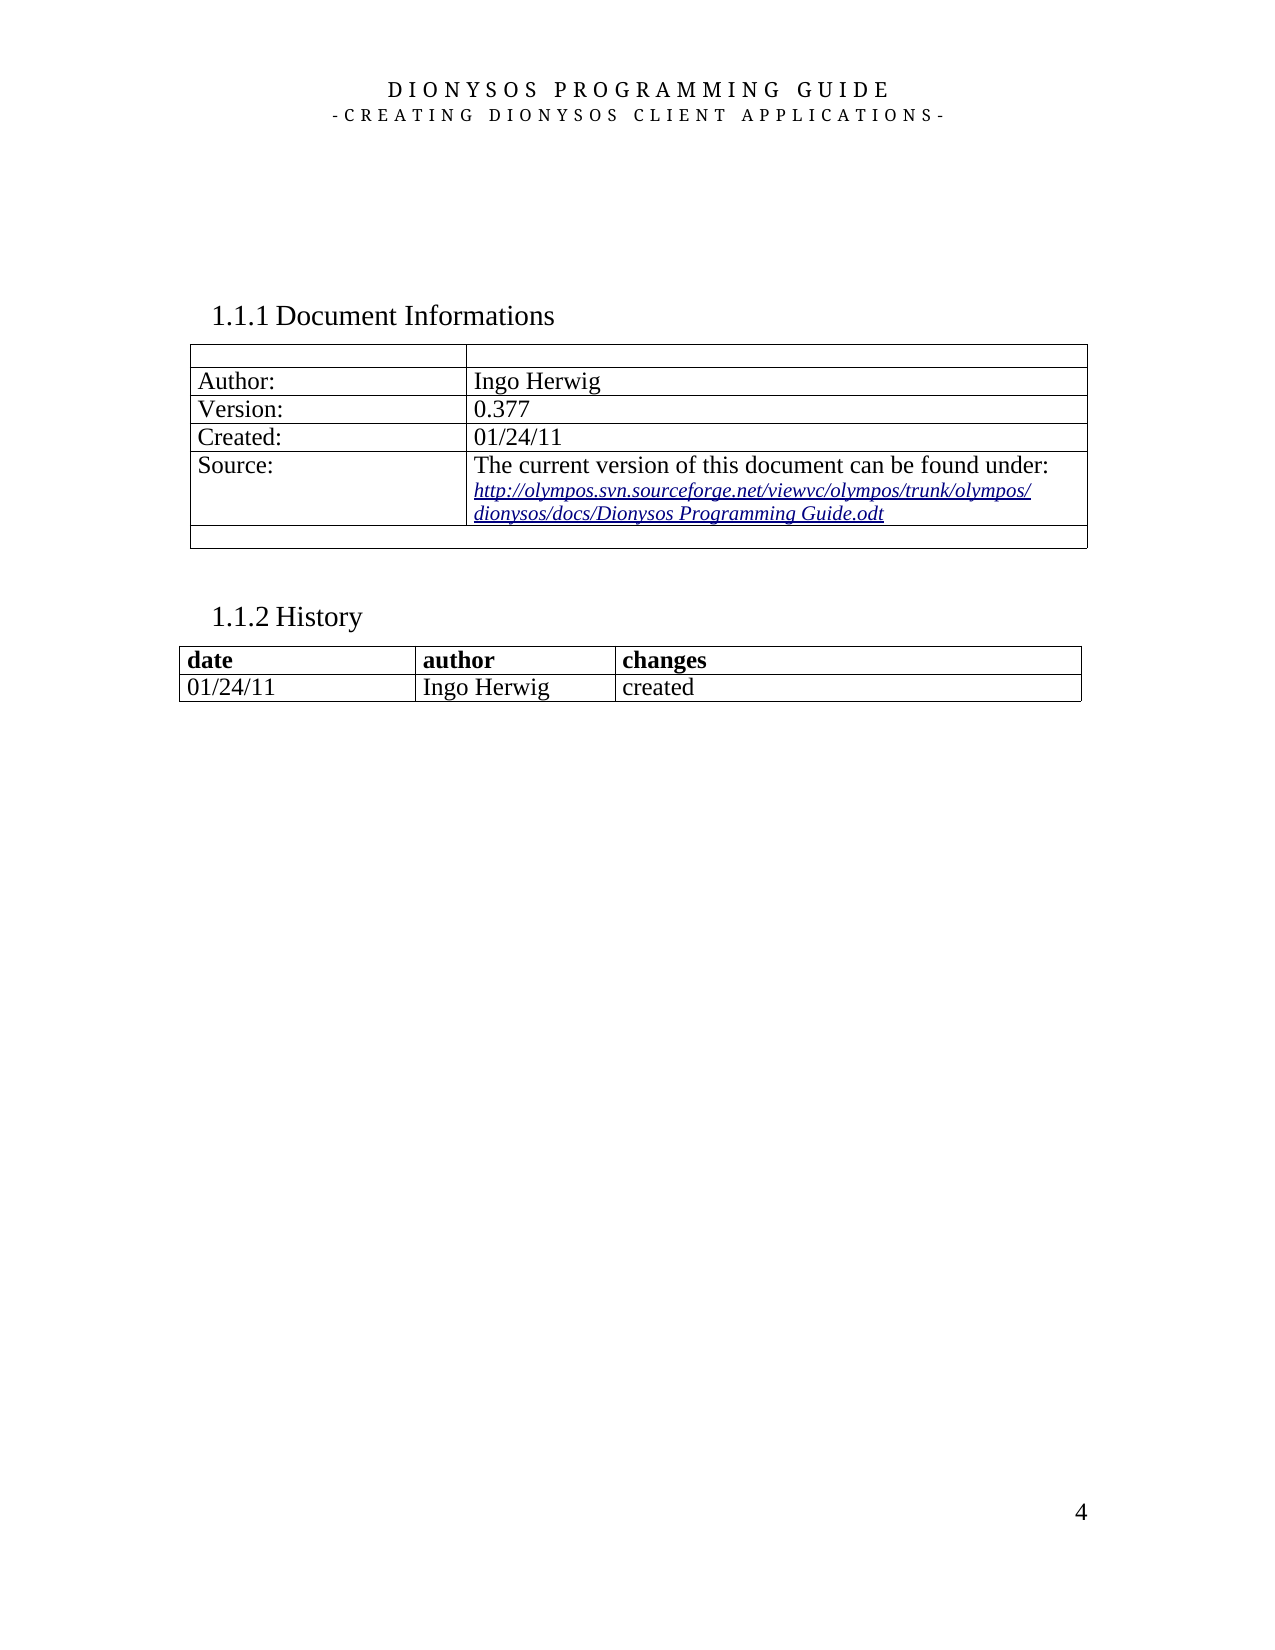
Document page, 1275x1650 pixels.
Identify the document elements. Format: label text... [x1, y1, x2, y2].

subtitle Document Informations [187, 299, 1087, 332]
table_cell Ingo Herwig [467, 368, 1087, 395]
table_cell 01/24/11 [180, 675, 415, 701]
table_header [467, 345, 1087, 367]
table_cell Created: [191, 424, 466, 451]
table_header author [416, 647, 615, 673]
table_cell 0.377 [467, 396, 1087, 423]
table_cell 01/24/11 [467, 424, 1087, 451]
table_header changes [616, 647, 1081, 673]
table_cell Version: [191, 396, 466, 423]
table_cell [191, 526, 1087, 548]
table_header [191, 345, 466, 367]
subtitle History [187, 601, 1087, 633]
table_cell created [616, 675, 1081, 701]
table_cell Author: [191, 368, 466, 395]
table_cell Source: [191, 452, 466, 525]
table_cell The current version of this document can be found under: http://olympos.svn.sourceforge.net/viewvc/olympos/trunk/olympos/dionysos/docs/Dionysos Programming Guide.odt [467, 452, 1087, 525]
table_cell Ingo Herwig [416, 675, 615, 701]
table_header date [180, 647, 415, 673]
